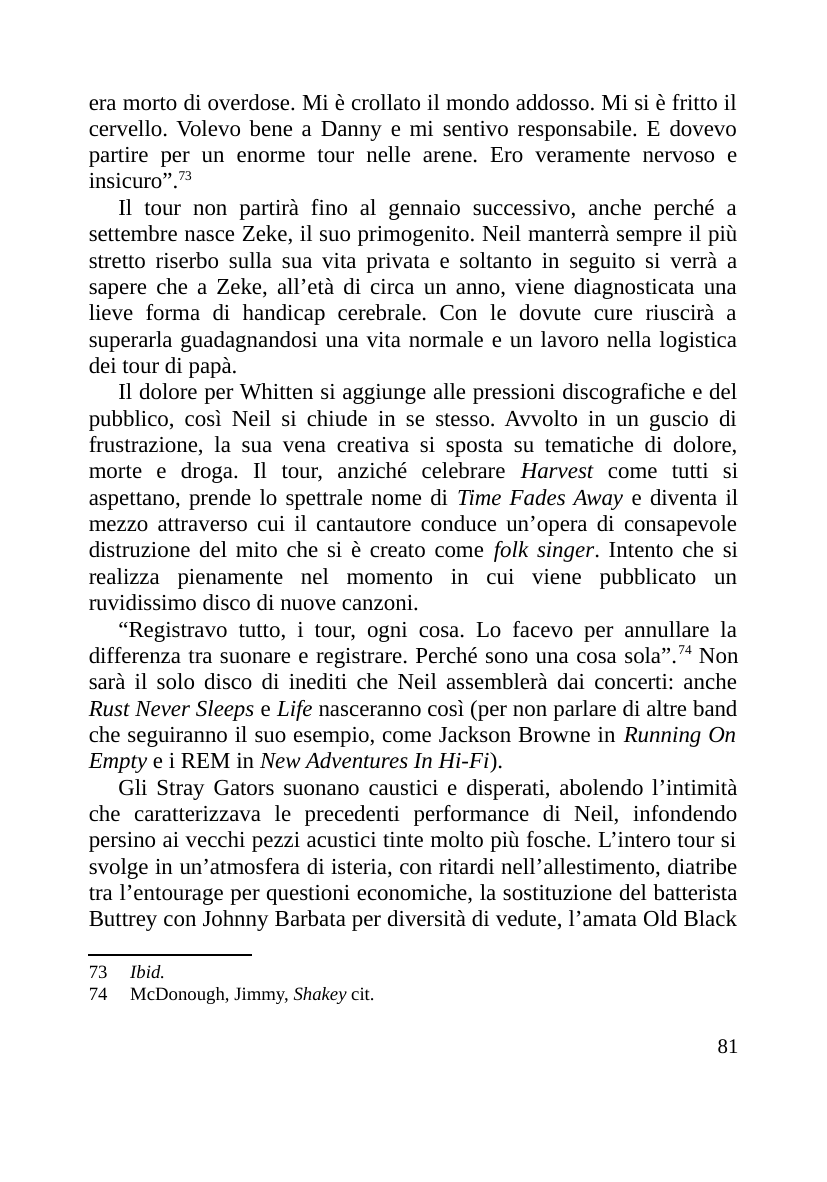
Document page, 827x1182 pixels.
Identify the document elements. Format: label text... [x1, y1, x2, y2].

text McDonough, Jimmy, Shakey cit. [88, 982, 738, 1004]
text “Registravo tutto, i tour, ogni cosa. Lo facevo per annullare la differenza tra suonare e registrare. Perché sono una cosa sola”. Non sarà il solo disco di inediti che Neil assemblerà dai concerti: anche Rust Never Sleeps e Life nasceranno così (per non parlare di altre band che seguiranno il suo esempio, come Jackson Browne in Running On Empty e i REM in New Adventures In Hi-Fi). [88, 616, 738, 774]
text era morto di overdose. Mi è crollato il mondo addosso. Mi si è fritto il cervello. Volevo bene a Danny e mi sentivo responsabile. E dovevo partire per un enorme tour nelle arene. Ero veramente nervoso e insicuro”. [88, 88, 738, 194]
text Ibid. [88, 961, 738, 982]
text Il dolore per Whitten si aggiunge alle pressioni discografiche e del pubblico, così Neil si chiude in se stesso. Avvolto in un guscio di frustrazione, la sua vena creativa si sposta su tematiche di dolore, morte e droga. Il tour, anziché celebrare Harvest come tutti si aspettano, prende lo spettrale nome di Time Fades Away e diventa il mezzo attraverso cui il cantautore conduce un’opera di consapevole distruzione del mito che si è creato come folk singer. Intento che si realizza pienamente nel momento in cui viene pubblicato un ruvidissimo disco di nuove canzoni. [88, 378, 738, 616]
text Gli Stray Gators suonano caustici e disperati, abolendo l’intimità che caratterizzava le precedenti performance di Neil, infondendo persino ai vecchi pezzi acustici tinte molto più fosche. L’intero tour si svolge in un’atmosfera di isteria, con ritardi nell’allestimento, diatribe tra l’entourage per questioni economiche, la sostituzione del batterista Buttrey con Johnny Barbata per diversità di vedute, l’amata Old Black [88, 774, 738, 932]
text Il tour non partirà fino al gennaio successivo, anche perché a settembre nasce Zeke, il suo primogenito. Neil manterrà sempre il più stretto riserbo sulla sua vita privata e soltanto in seguito si verrà a sapere che a Zeke, all’età di circa un anno, viene diagnosticata una lieve forma di handicap cerebrale. Con le dovute cure riuscirà a superarla guadagnandosi una vita normale e un lavoro nella logistica dei tour di papà. [88, 194, 738, 378]
